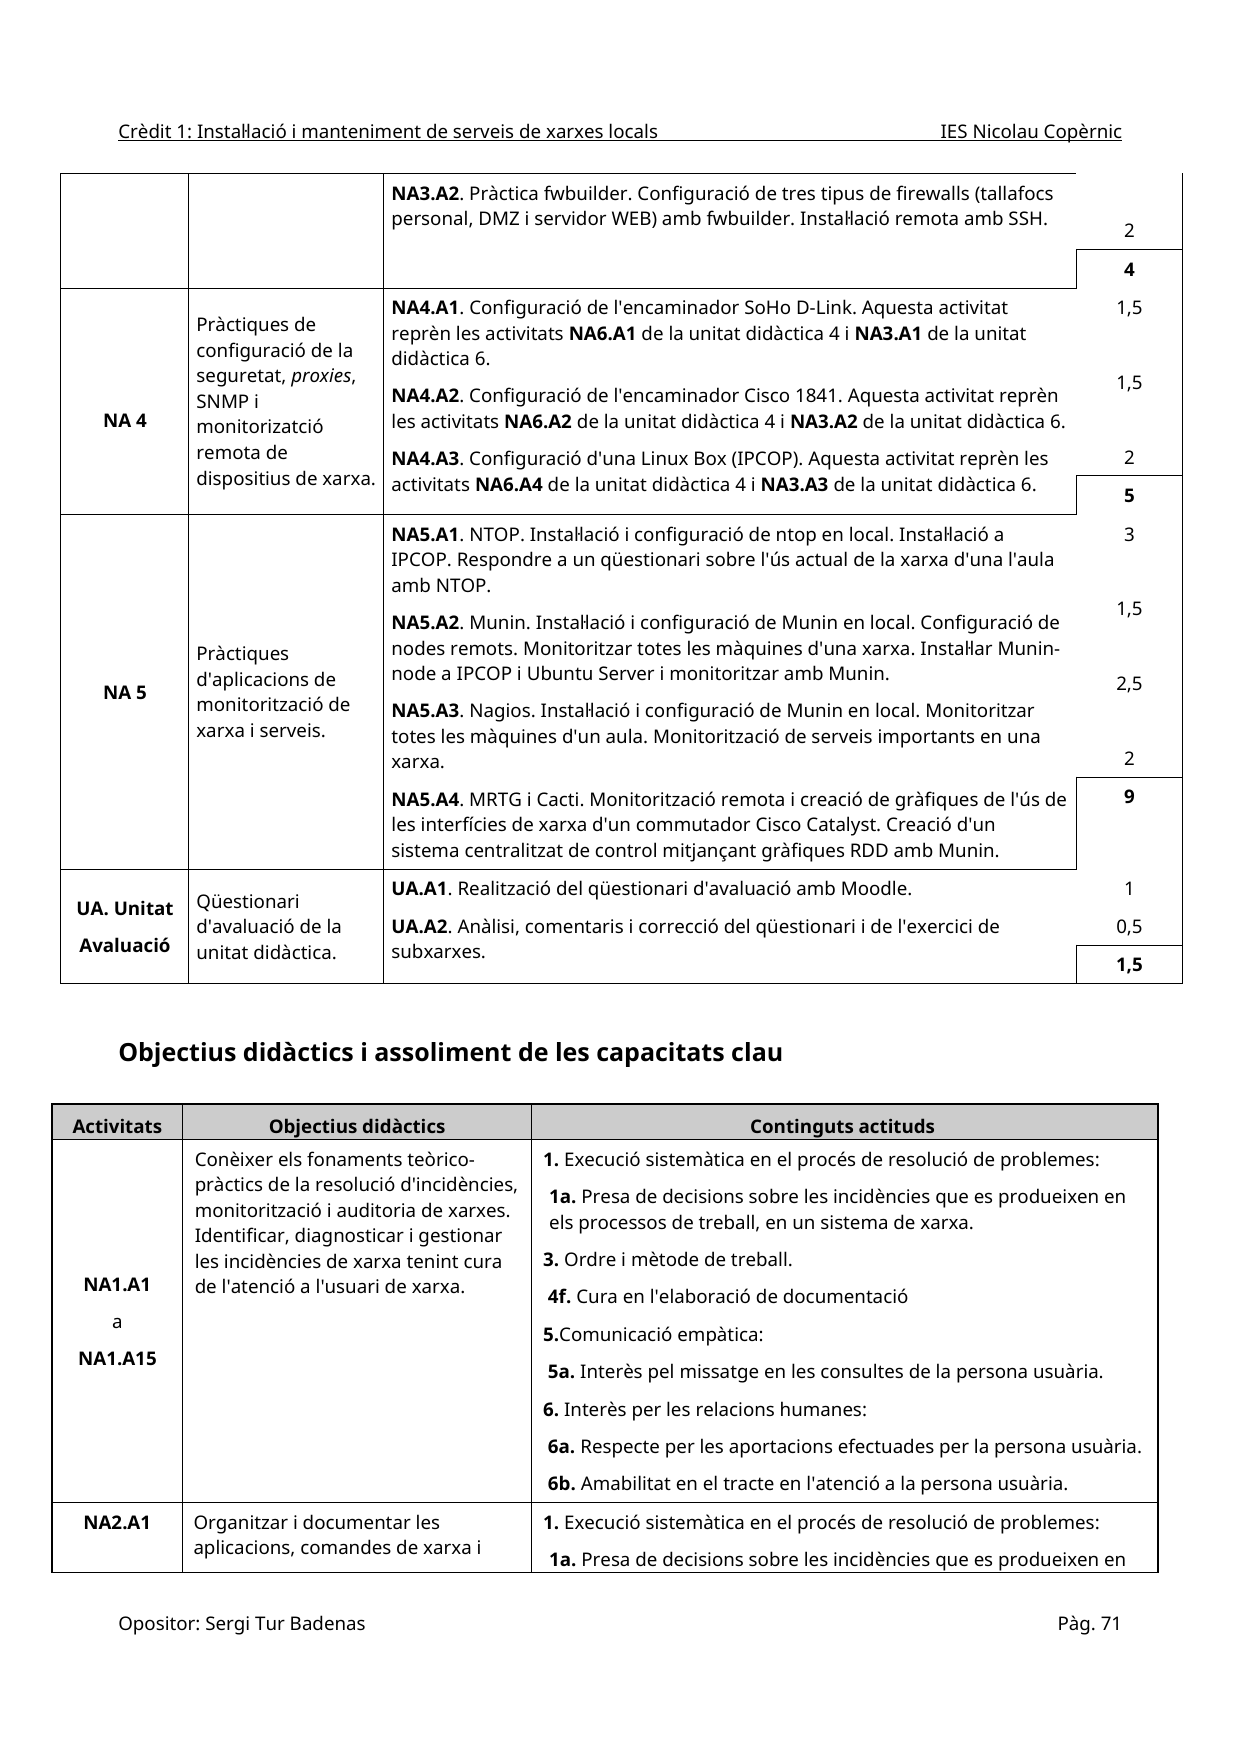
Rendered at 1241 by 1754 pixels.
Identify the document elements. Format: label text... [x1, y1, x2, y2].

table_cell Pràctiques d'aplicacions de monitorització de xarxa i serveis. [189, 515, 383, 869]
table_cell 1,5 [1077, 946, 1182, 983]
table_cell Organitzar i documentar les aplicacions, comandes de xarxa i [183, 1503, 531, 1572]
table_cell 9 [1077, 778, 1182, 869]
table_cell NA 5 [61, 515, 188, 869]
table_cell Conèixer els fonaments teòrico-pràctics de la resolució d'incidències, monitorització i auditoria de xarxes. Identificar, diagnosticar i gestionar les incidències de xarxa tenint cura de l'atenció a l'usuari de xarxa. [183, 1140, 531, 1502]
table_header 2 [1076, 173, 1182, 249]
table_cell NA5.A1. NTOP. Instal·lació i configuració de ntop en local. Instal·lació a IPCOP. Respondre a un qüestionari sobre l'ús actual de la xarxa d'una l'aula amb NTOP. NA5.A2. Munin. Instal·lació i configuració de Munin en local. Configuració de nodes remots. Monitoritzar totes les màquines d'una xarxa. Instal·lar Munin-node a IPCOP i Ubuntu Server i monitoritzar amb Munin. NA5.A3. Nagios. Instal·lació i configuració de Munin en local. Monitoritzar totes les màquines d'un aula. Monitorització de serveis importants en una xarxa. NA5.A4. MRTG i Cacti. Monitorització remota i creació de gràfiques de l'ús de les interfícies de xarxa d'un commutador Cisco Catalyst. Creació d'un sistema centralitzat de control mitjançant gràfiques RDD amb Munin. [384, 515, 1076, 869]
table_cell NA4.A1. Configuració de l'encaminador SoHo D-Link. Aquesta activitat reprèn les activitats NA6.A1 de la unitat didàctica 4 i NA3.A1 de la unitat didàctica 6. NA4.A2. Configuració de l'encaminador Cisco 1841. Aquesta activitat reprèn les activitats NA6.A2 de la unitat didàctica 4 i NA3.A2 de la unitat didàctica 6. NA4.A3. Configuració d'una Linux Box (IPCOP). Aquesta activitat reprèn les activitats NA6.A4 de la unitat didàctica 4 i NA3.A3 de la unitat didàctica 6. [384, 289, 1076, 514]
table_cell 1. Execució sistemàtica en el procés de resolució de problemes: 1a. Presa de decisions sobre les incidències que es produeixen en [532, 1503, 1157, 1572]
table_header Objectius didàctics [183, 1105, 531, 1139]
table_header 1 0,5 [1076, 869, 1182, 944]
table_header 1,5 1,5 2 [1076, 288, 1182, 475]
table_cell NA 4 [61, 289, 188, 514]
text Objectius didàctics i assoliment de les capacitats clau [118, 1035, 1122, 1069]
table_cell UA. Unitat Avaluació [61, 870, 188, 983]
table_cell NA1.A1 a NA1.A15 [53, 1140, 182, 1502]
table_cell [189, 174, 383, 287]
table_header Continguts actituds [532, 1105, 1157, 1139]
table_header 3 1,5 2,5 2 [1076, 514, 1182, 777]
table_cell NA2.A1 [53, 1503, 182, 1572]
table_cell 1. Execució sistemàtica en el procés de resolució de problemes: 1a. Presa de decisions sobre les incidències que es produeixen en els processos de treball, en un sistema de xarxa. 3. Ordre i mètode de treball. 4f. Cura en l'elaboració de documentació 5.Comunicació empàtica: 5a. Interès pel missatge en les consultes de la persona usuària. 6. Interès per les relacions humanes: 6a. Respecte per les aportacions efectuades per la persona usuària. 6b. Amabilitat en el tracte en l'atenció a la persona usuària. [532, 1140, 1157, 1502]
table_cell 4 [1077, 250, 1182, 287]
table_cell NA3.A2. Pràctica fwbuilder. Configuració de tres tipus de firewalls (tallafocs personal, DMZ i servidor WEB) amb fwbuilder. Instal·lació remota amb SSH. [384, 174, 1076, 287]
table_cell Pràctiques de configuració de la seguretat, proxies, SNMP i monitorizatció remota de dispositius de xarxa. [189, 289, 383, 514]
table_cell [61, 174, 188, 287]
table_cell 5 [1077, 476, 1182, 514]
table_header Activitats [53, 1105, 182, 1139]
table_cell Qüestionari d'avaluació de la unitat didàctica. [189, 870, 383, 983]
table_cell UA.A1. Realització del qüestionari d'avaluació amb Moodle. UA.A2. Anàlisi, comentaris i correcció del qüestionari i de l'exercici de subxarxes. [384, 870, 1076, 983]
